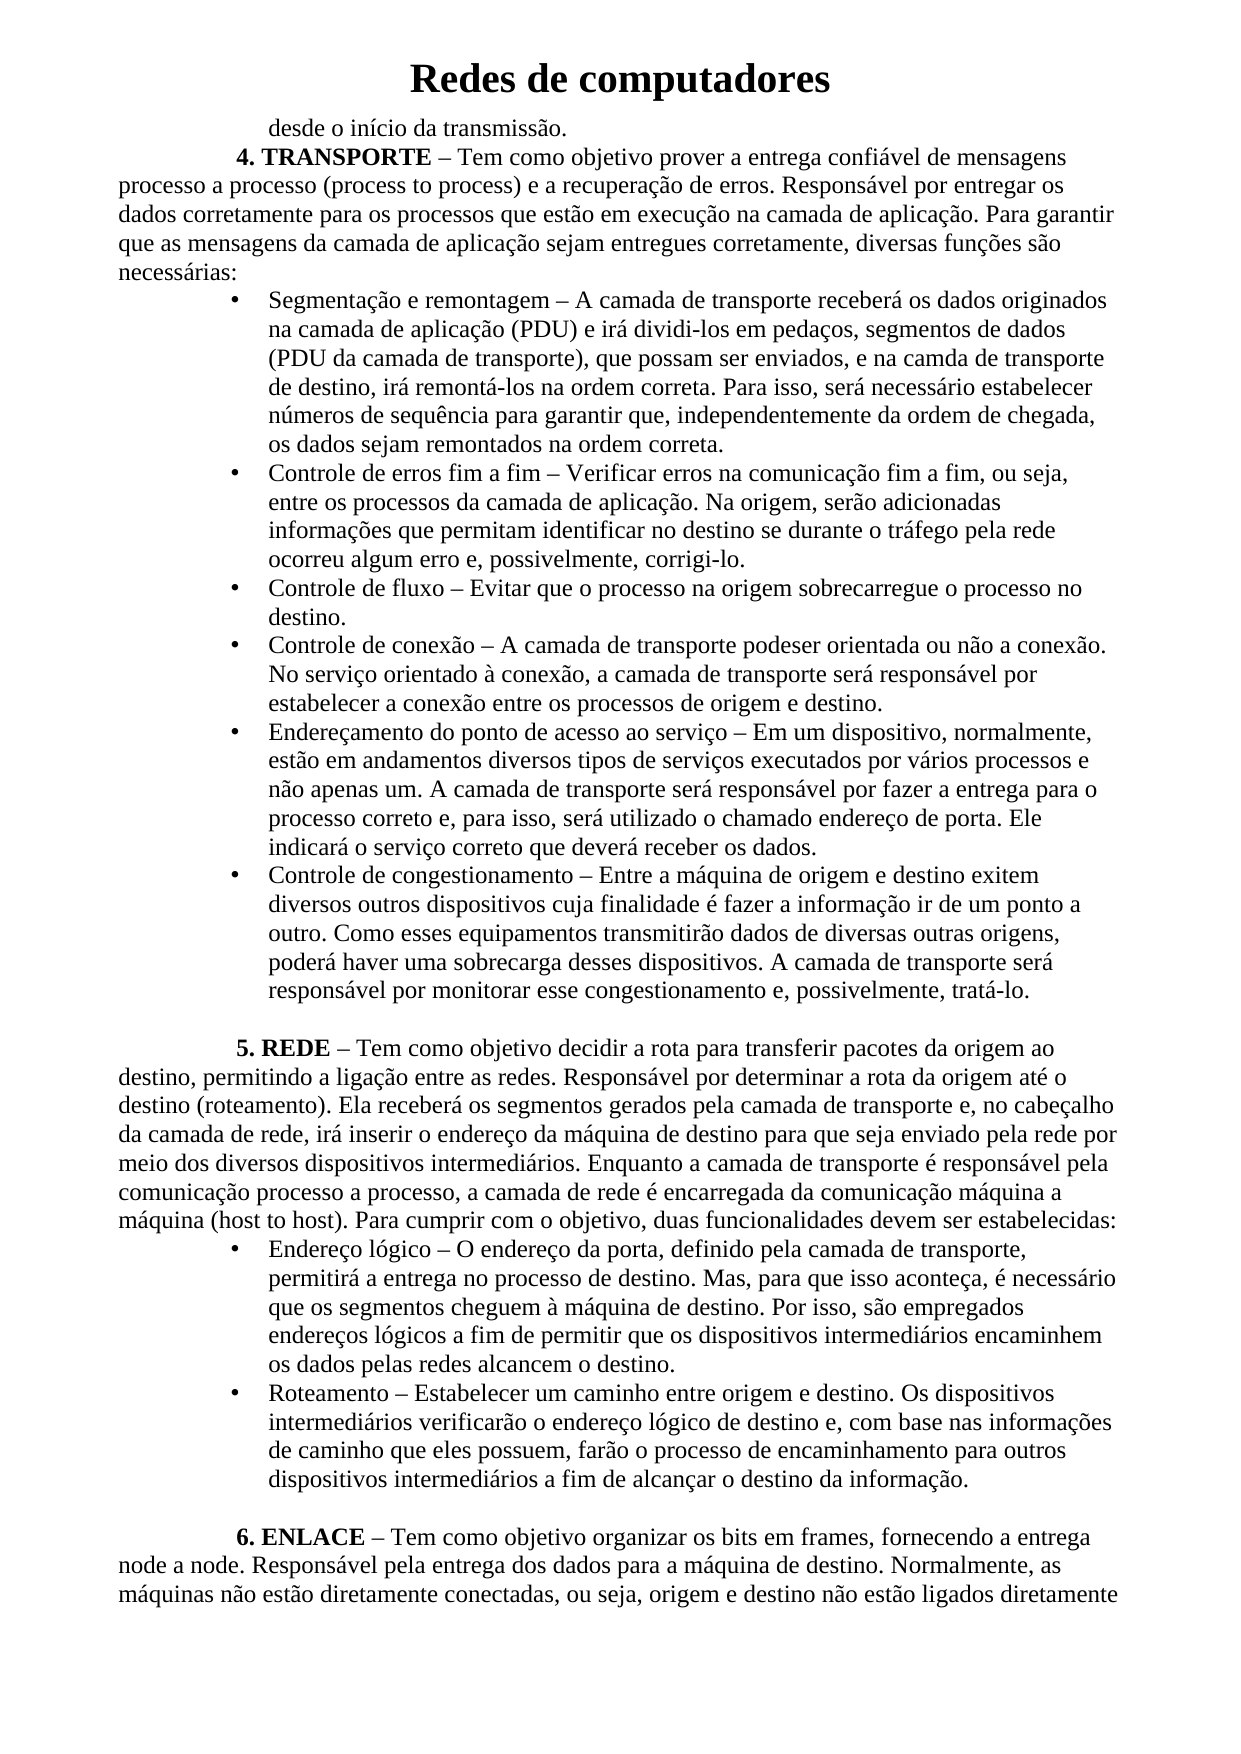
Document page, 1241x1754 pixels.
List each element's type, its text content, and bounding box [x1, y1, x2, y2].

list desde o início da transmissão. [231, 113, 1122, 142]
list Controle de congestionamento – Entre a máquina de origem e destino exitem diversos outros dispositivos cuja finalidade é fazer a informação ir de um ponto a outro. Como esses equipamentos transmitirão dados de diversas outras origens, poderá haver uma sobrecarga desses dispositivos. A camada de transporte será responsável por monitorar esse congestionamento e, possivelmente, tratá-lo. [231, 860, 1122, 1004]
list Controle de conexão – A camada de transporte podeser orientada ou não a conexão. No serviço orientado à conexão, a camada de transporte será responsável por estabelecer a conexão entre os processos de origem e destino. [231, 630, 1122, 717]
list Controle de fluxo – Evitar que o processo na origem sobrecarregue o processo no destino. [231, 573, 1122, 630]
list Roteamento – Estabelecer um caminho entre origem e destino. Os dispositivos intermediários verificarão o endereço lógico de destino e, com base nas informações de caminho que eles possuem, farão o processo de encaminhamento para outros dispositivos intermediários a fim de alcançar o destino da informação. [231, 1378, 1122, 1493]
list Endereçamento do ponto de acesso ao serviço – Em um dispositivo, normalmente, estão em andamentos diversos tipos de serviços executados por vários processos e não apenas um. A camada de transporte será responsável por fazer a entrega para o processo correto e, para isso, será utilizado o chamado endereço de porta. Ele indicará o serviço correto que deverá receber os dados. [231, 717, 1122, 860]
list Segmentação e remontagem – A camada de transporte receberá os dados originados na camada de aplicação (PDU) e irá dividi-los em pedaços, segmentos de dados (PDU da camada de transporte), que possam ser enviados, e na camda de transporte de destino, irá remontá-los na ordem correta. Para isso, será necessário estabelecer números de sequência para garantir que, independentemente da ordem de chegada, os dados sejam remontados na ordem correta. [231, 285, 1122, 458]
list Controle de erros fim a fim – Verificar erros na comunicação fim a fim, ou seja, entre os processos da camada de aplicação. Na origem, serão adicionadas informações que permitam identificar no destino se durante o tráfego pela rede ocorreu algum erro e, possivelmente, corrigi-lo. [231, 458, 1122, 573]
list Endereço lógico – O endereço da porta, definido pela camada de transporte, permitirá a entrega no processo de destino. Mas, para que isso aconteça, é necessário que os segmentos cheguem à máquina de destino. Por isso, são empregados endereços lógicos a fim de permitir que os dispositivos intermediários encaminhem os dados pelas redes alcancem o destino. [231, 1234, 1122, 1378]
text 5. REDE – Tem como objetivo decidir a rota para transferir pacotes da origem ao destino, permitindo a ligação entre as redes. Responsável por determinar a rota da origem até o destino (roteamento). Ela receberá os segmentos gerados pela camada de transporte e, no cabeçalho da camada de rede, irá inserir o endereço da máquina de destino para que seja enviado pela rede por meio dos diversos dispositivos intermediários. Enquanto a camada de transporte é responsável pela comunicação processo a processo, a camada de rede é encarregada da comunicação máquina a máquina (host to host). Para cumprir com o objetivo, duas funcionalidades devem ser estabelecidas: [118, 1033, 1122, 1234]
text 4. TRANSPORTE – Tem como objetivo prover a entrega confiável de mensagens processo a processo (process to process) e a recuperação de erros. Responsável por entregar os dados corretamente para os processos que estão em execução na camada de aplicação. Para garantir que as mensagens da camada de aplicação sejam entregues corretamente, diversas funções são necessárias: [118, 142, 1122, 285]
text 6. ENLACE – Tem como objetivo organizar os bits em frames, fornecendo a entrega node a node. Responsável pela entrega dos dados para a máquina de destino. Normalmente, as máquinas não estão diretamente conectadas, ou seja, origem e destino não estão ligados diretamente [118, 1522, 1122, 1608]
